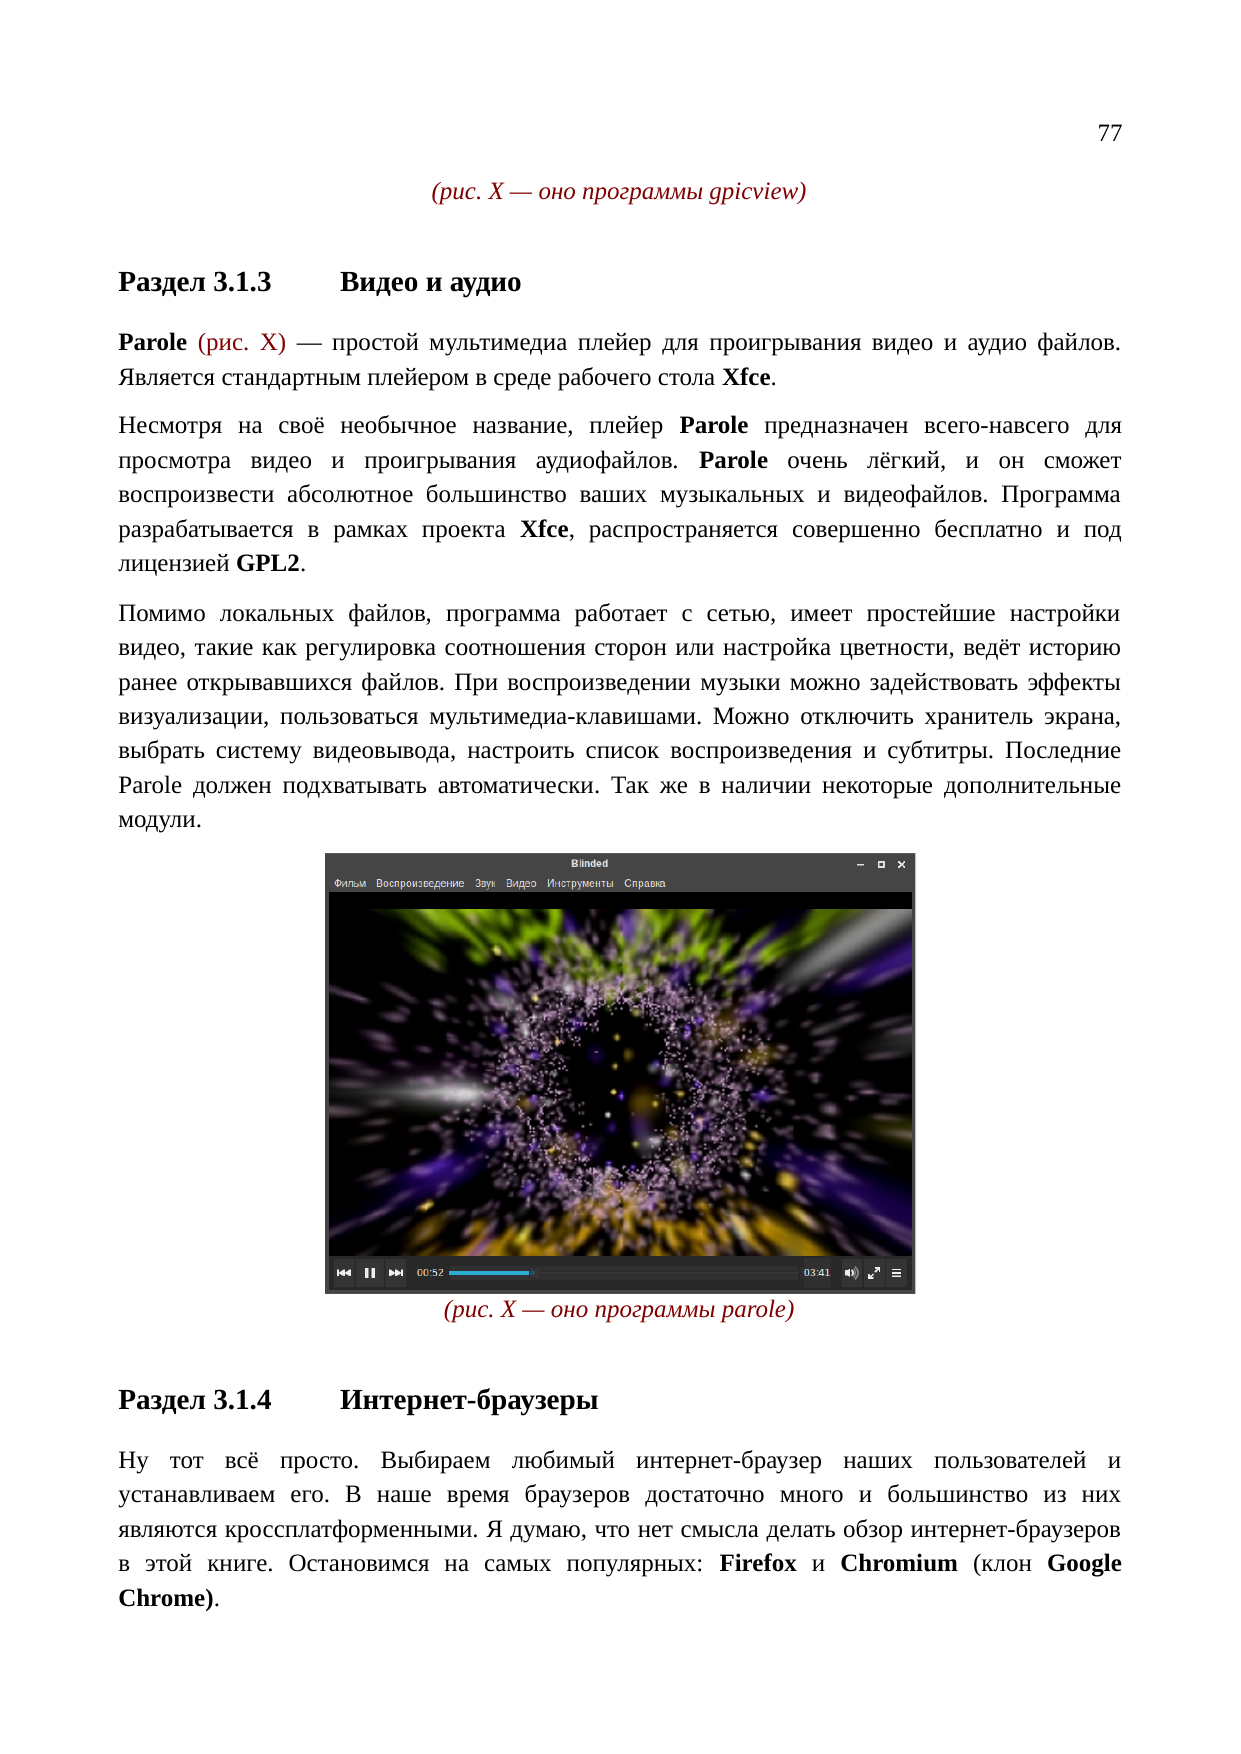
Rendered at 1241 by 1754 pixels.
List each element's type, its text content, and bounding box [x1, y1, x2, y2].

text Parole (рис. Х) — простой мультимедиа плейер для проигрывания видео и аудио файлов. Является стандартным плейером в среде рабочего стола Xfce. [118, 327, 1122, 390]
subtitle Видео и аудио [118, 264, 1122, 298]
text Несмотря на своё необычное название, плейер Parole предназначен всего-навсего для просмотра видео и проигрывания аудиофайлов. Parole очень лёгкий, и он сможет воспроизвести абсолютное большинство ваших музыкальных и видеофайлов. Программа разрабатывается в рамках проекта Xfce, распространяется совершенно бесплатно и под лицензией GPL2. [118, 411, 1122, 577]
text (рис. Х — оно программы parole) [118, 1294, 1122, 1323]
text (рис. Х — оно программы gpicview) [118, 176, 1122, 205]
text Помимо локальных файлов, программа работает с сетью, имеет простейшие настройки видео, такие как регулировка соотношения сторон или настройка цветности, ведёт историю ранее открывавшихся файлов. При воспроизведении музыки можно задействовать эффекты визуализации, пользоваться мультимедиа-клавишами. Можно отключить хранитель экрана, выбрать систему видеовывода, настроить список воспроизведения и субтитры. Последние Parole должен подхватывать автоматически. Так же в наличии некоторые дополнительные модули. [118, 598, 1122, 833]
subtitle Интернет-браузеры [118, 1382, 1122, 1415]
text Ну тот всё просто. Выбираем любимый интернет-браузер наших пользователей и устанавливаем его. В наше время браузеров достаточно много и большинство из них являются кроссплатформенными. Я думаю, что нет смысла делать обзор интернет-браузеров в этой книге. Остановимся на самых популярных: Firefox и Chromium (клон Google Chrome). [118, 1445, 1122, 1611]
picture [325, 853, 916, 1294]
